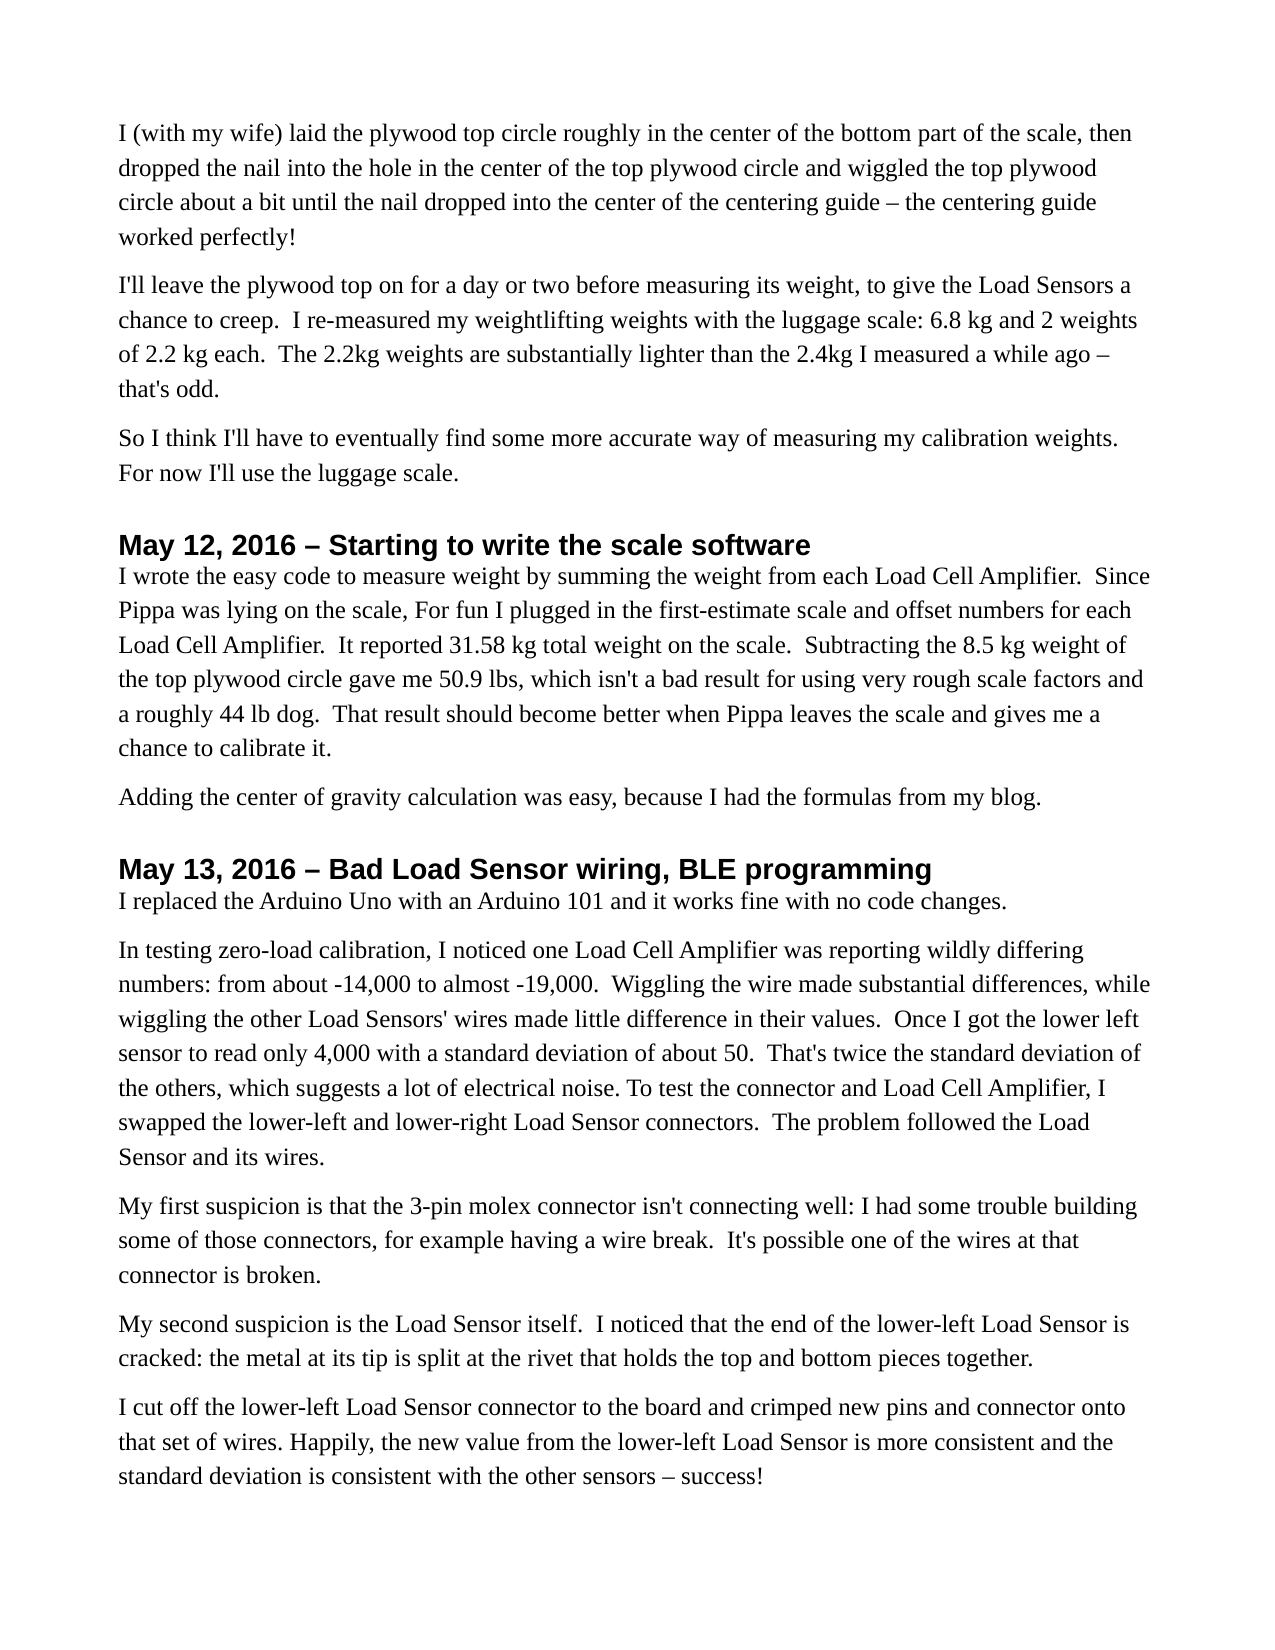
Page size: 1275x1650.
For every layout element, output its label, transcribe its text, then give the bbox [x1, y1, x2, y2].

text I wrote the easy code to measure weight by summing the weight from each Load Cell Amplifier. Since Pippa was lying on the scale, For fun I plugged in the first-estimate scale and offset numbers for each Load Cell Amplifier. It reported 31.58 kg total weight on the scale. Subtracting the 8.5 kg weight of the top plywood circle gave me 50.9 lbs, which isn't a bad result for using very rough scale factors and a roughly 44 lb dog. That result should become better when Pippa leaves the scale and gives me a chance to calibrate it. [118, 561, 1157, 762]
subtitle May 13, 2016 – Bad Load Sensor wiring, BLE programming [118, 852, 1157, 886]
subtitle May 12, 2016 – Starting to write the scale software [118, 527, 1157, 561]
text I'll leave the plywood top on for a day or two before measuring its weight, to give the Load Sensors a chance to creep. I re-measured my weightlifting weights with the luggage scale: 6.8 kg and 2 weights of 2.2 kg each. The 2.2kg weights are substantially lighter than the 2.4kg I measured a while ago – that's odd. [118, 271, 1157, 403]
text I replaced the Arduino Uno with an Arduino 101 and it works fine with no code changes. [118, 886, 1157, 915]
text I cut off the lower-left Load Sensor connector to the board and crimped new pins and connector onto that set of wires. Happily, the new value from the lower-left Load Sensor is more consistent and the standard deviation is consistent with the other sensors – success! [118, 1392, 1157, 1490]
text In testing zero-load calibration, I noticed one Load Cell Amplifier was reporting wildly differing numbers: from about -14,000 to almost -19,000. Wiggling the wire made substantial differences, while wiggling the other Load Sensors' wires made little difference in their values. Once I got the lower left sensor to read only 4,000 with a standard deviation of about 50. That's twice the standard deviation of the others, which suggests a lot of electrical noise. To test the connector and Load Cell Amplifier, I swapped the lower-left and lower-right Load Sensor connectors. The problem followed the Load Sensor and its wires. [118, 935, 1157, 1171]
text I (with my wife) laid the plywood top circle roughly in the center of the bottom part of the scale, then dropped the nail into the hole in the center of the top plywood circle and wiggled the top plywood circle about a bit until the nail dropped into the center of the centering guide – the centering guide worked perfectly! [118, 118, 1157, 250]
text So I think I'll have to eventually find some more accurate way of measuring my calibration weights. For now I'll use the luggage scale. [118, 423, 1157, 486]
text My second suspicion is the Load Sensor itself. I noticed that the end of the lower-left Load Sensor is cracked: the metal at its tip is split at the rivet that holds the top and bottom pieces together. [118, 1309, 1157, 1372]
text Adding the center of gravity calculation was easy, because I had the formulas from my blog. [118, 782, 1157, 811]
text My first suspicion is that the 3-pin molex connector isn't connecting well: I had some trouble building some of those connectors, for example having a wire break. It's possible one of the wires at that connector is broken. [118, 1191, 1157, 1289]
